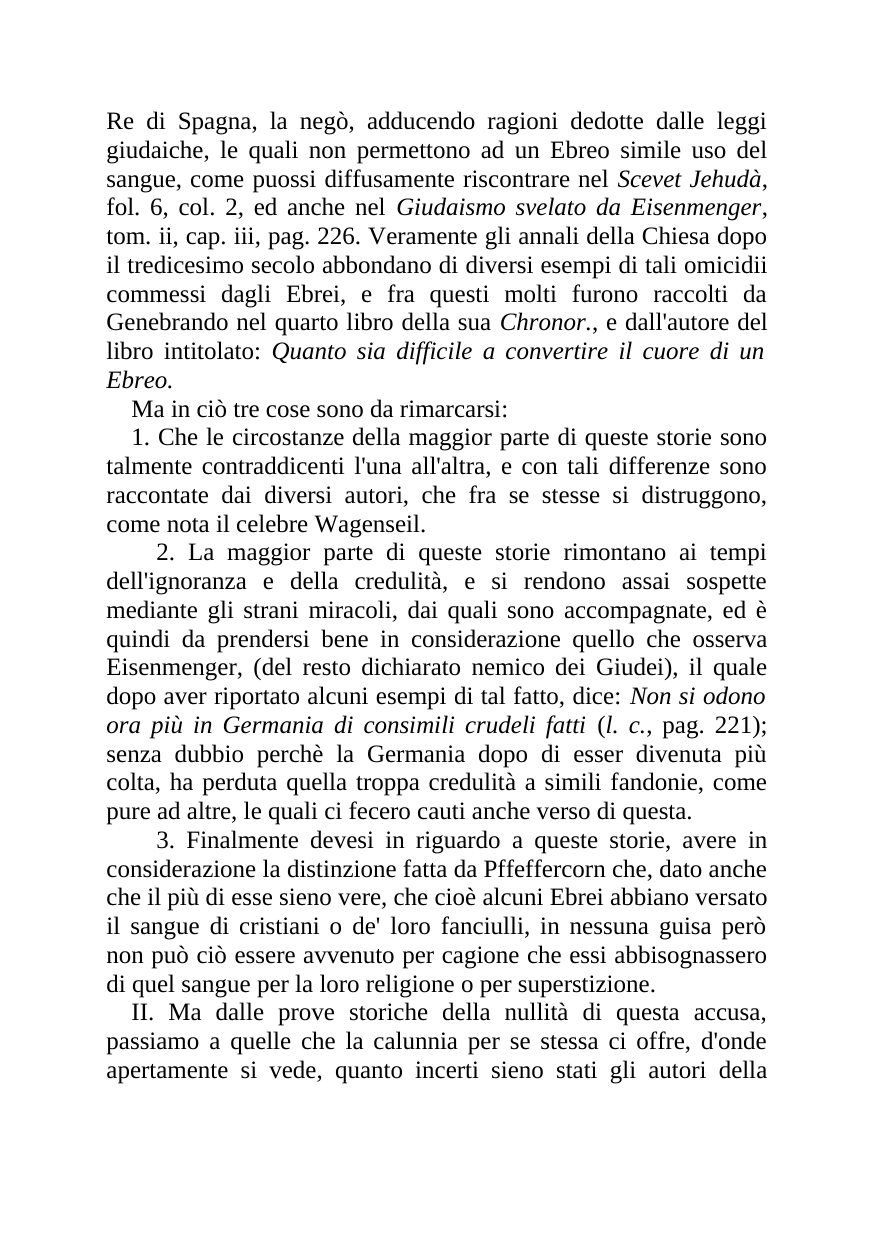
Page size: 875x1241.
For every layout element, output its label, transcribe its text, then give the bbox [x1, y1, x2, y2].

list 3. Finalmente devesi in riguardo a queste storie, avere in considerazione la distinzione fatta da Pffeffercorn che, dato anche che il più di esse sieno vere, che cioè alcuni Ebrei abbiano versato il sangue di cristiani o de' loro fanciulli, in nessuna guisa però non può ciò essere avvenuto per cagione che essi abbisognassero di quel sangue per la loro religione o per superstizione. [106, 825, 768, 997]
text Ma in ciò tre cose sono da rimarcarsi: [106, 394, 768, 422]
list 2. La maggior parte di queste storie rimontano ai tempi dell'ignoranza e della credulità, e si rendono assai sospette mediante gli strani miracoli, dai quali sono accompagnate, ed è quindi da prendersi bene in considerazione quello che osserva Eisenmenger, (del resto dichiarato nemico dei Giudei), il quale dopo aver riportato alcuni esempi di tal fatto, dice: Non si odono ora più in Germania di consimili crudeli fatti (l. c., pag. 221); senza dubbio perchè la Germania dopo di esser divenuta più colta, ha perduta quella troppa credulità a simili fandonie, come pure ad altre, le quali ci fecero cauti anche verso di questa. [106, 537, 768, 825]
list II. Ma dalle prove storiche della nullità di questa accusa, passiamo a quelle che la calunnia per se stessa ci offre, d'onde apertamente si vede, quanto incerti sieno stati gli autori della [106, 997, 768, 1084]
list 1. Che le circostanze della maggior parte di queste storie sono talmente contraddicenti l'una all'altra, e con tali differenze sono raccontate dai diversi autori, che fra se stesse si distruggono, come nota il celebre Wagenseil. [106, 422, 768, 537]
text Re di Spagna, la negò, adducendo ragioni dedotte dalle leggi giudaiche, le quali non permettono ad un Ebreo simile uso del sangue, come puossi diffusamente riscontrare nel Scevet Jehudà, fol. 6, col. 2, ed anche nel Giudaismo svelato da Eisenmenger, tom. ii, cap. iii, pag. 226. Veramente gli annali della Chiesa dopo il tredicesimo secolo abbondano di diversi esempi di tali omicidii commessi dagli Ebrei, e fra questi molti furono raccolti da Genebrando nel quarto libro della sua Chronor., e dall'autore del libro intitolato: Quanto sia difficile a convertire il cuore di un Ebreo. [106, 106, 768, 394]
